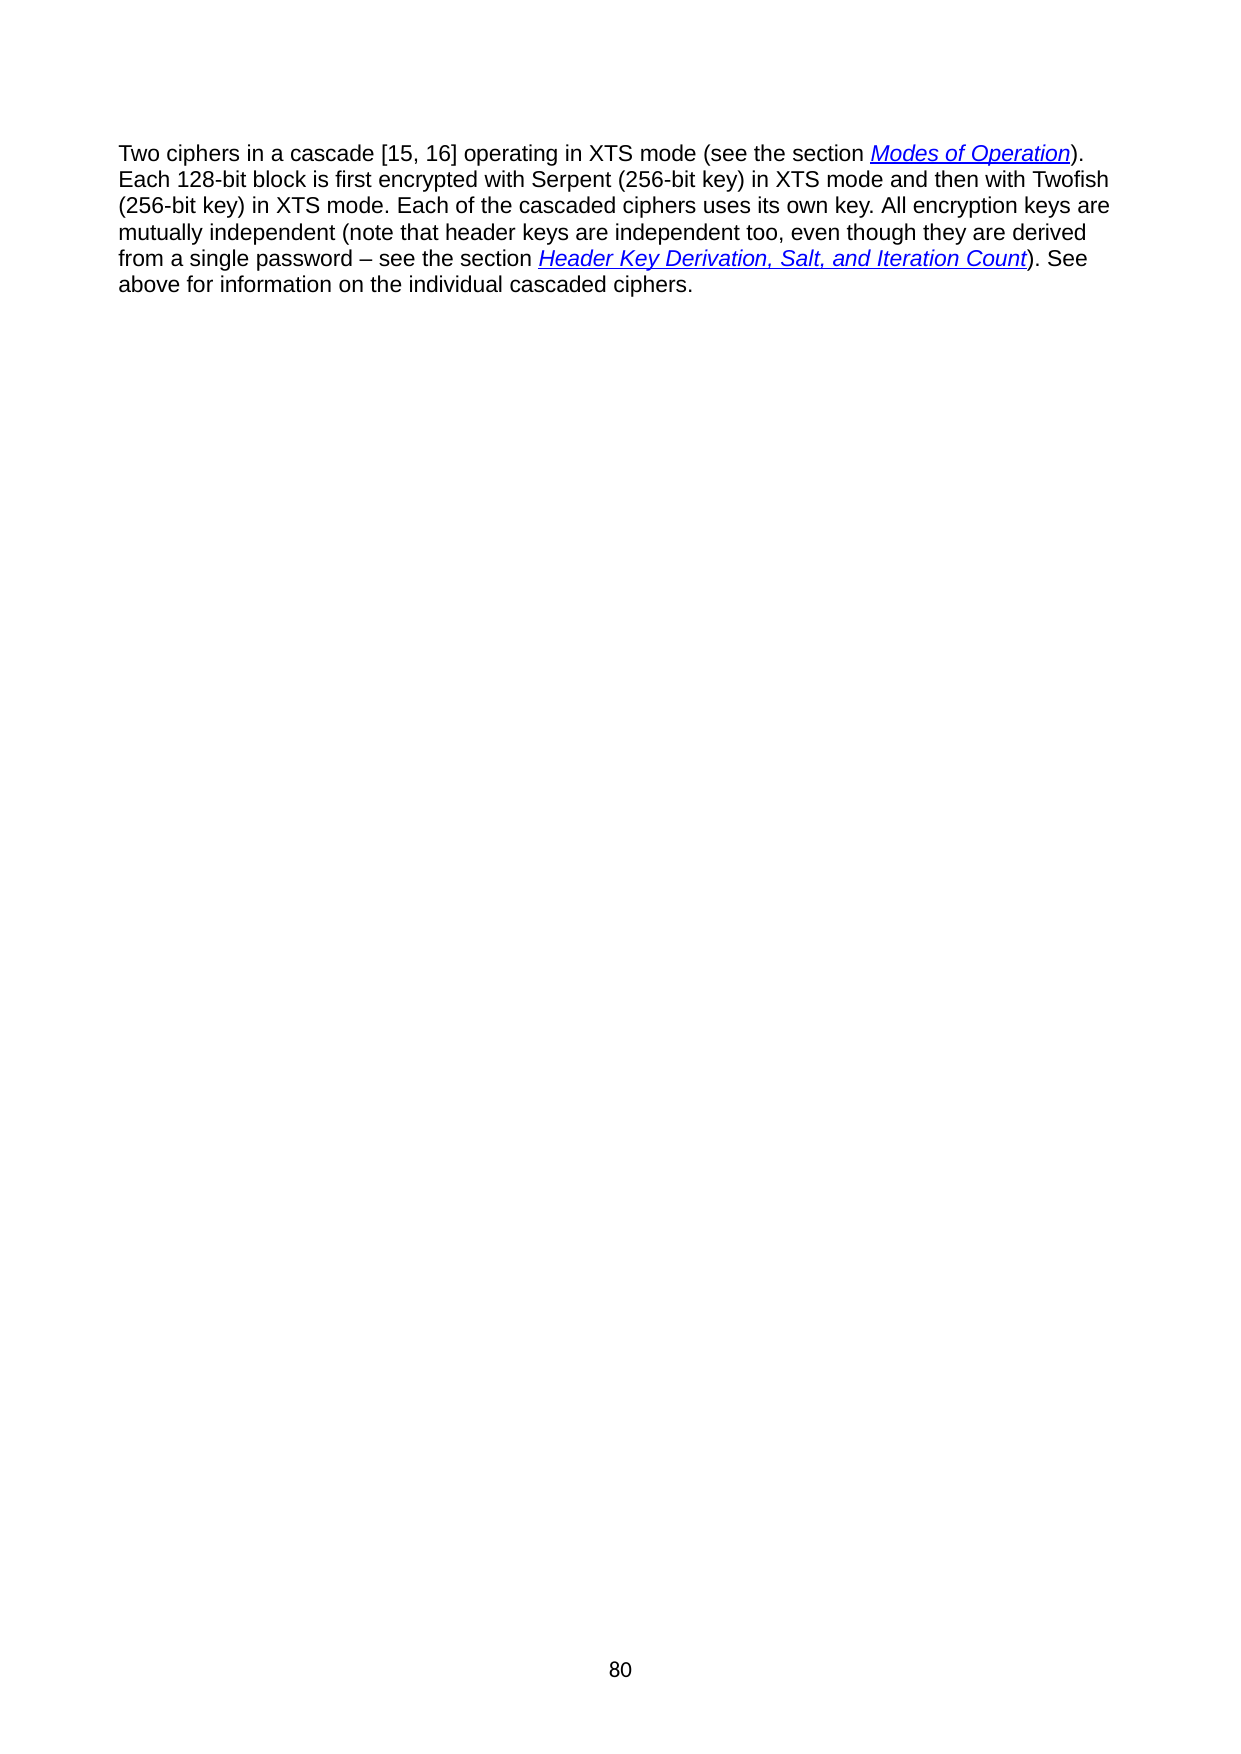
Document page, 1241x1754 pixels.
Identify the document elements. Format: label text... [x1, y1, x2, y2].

text Two ciphers in a cascade [15, 16] operating in XTS mode (see the section Modes of Operation). Each 128-bit block is first encrypted with Serpent (256-bit key) in XTS mode and then with Twofish (256-bit key) in XTS mode. Each of the cascaded ciphers uses its own key. All encryption keys are mutually independent (note that header keys are independent too, even though they are derived from a single password – see the section Header Key Derivation, Salt, and Iteration Count). See above for information on the individual cascaded ciphers. [118, 139, 1122, 298]
